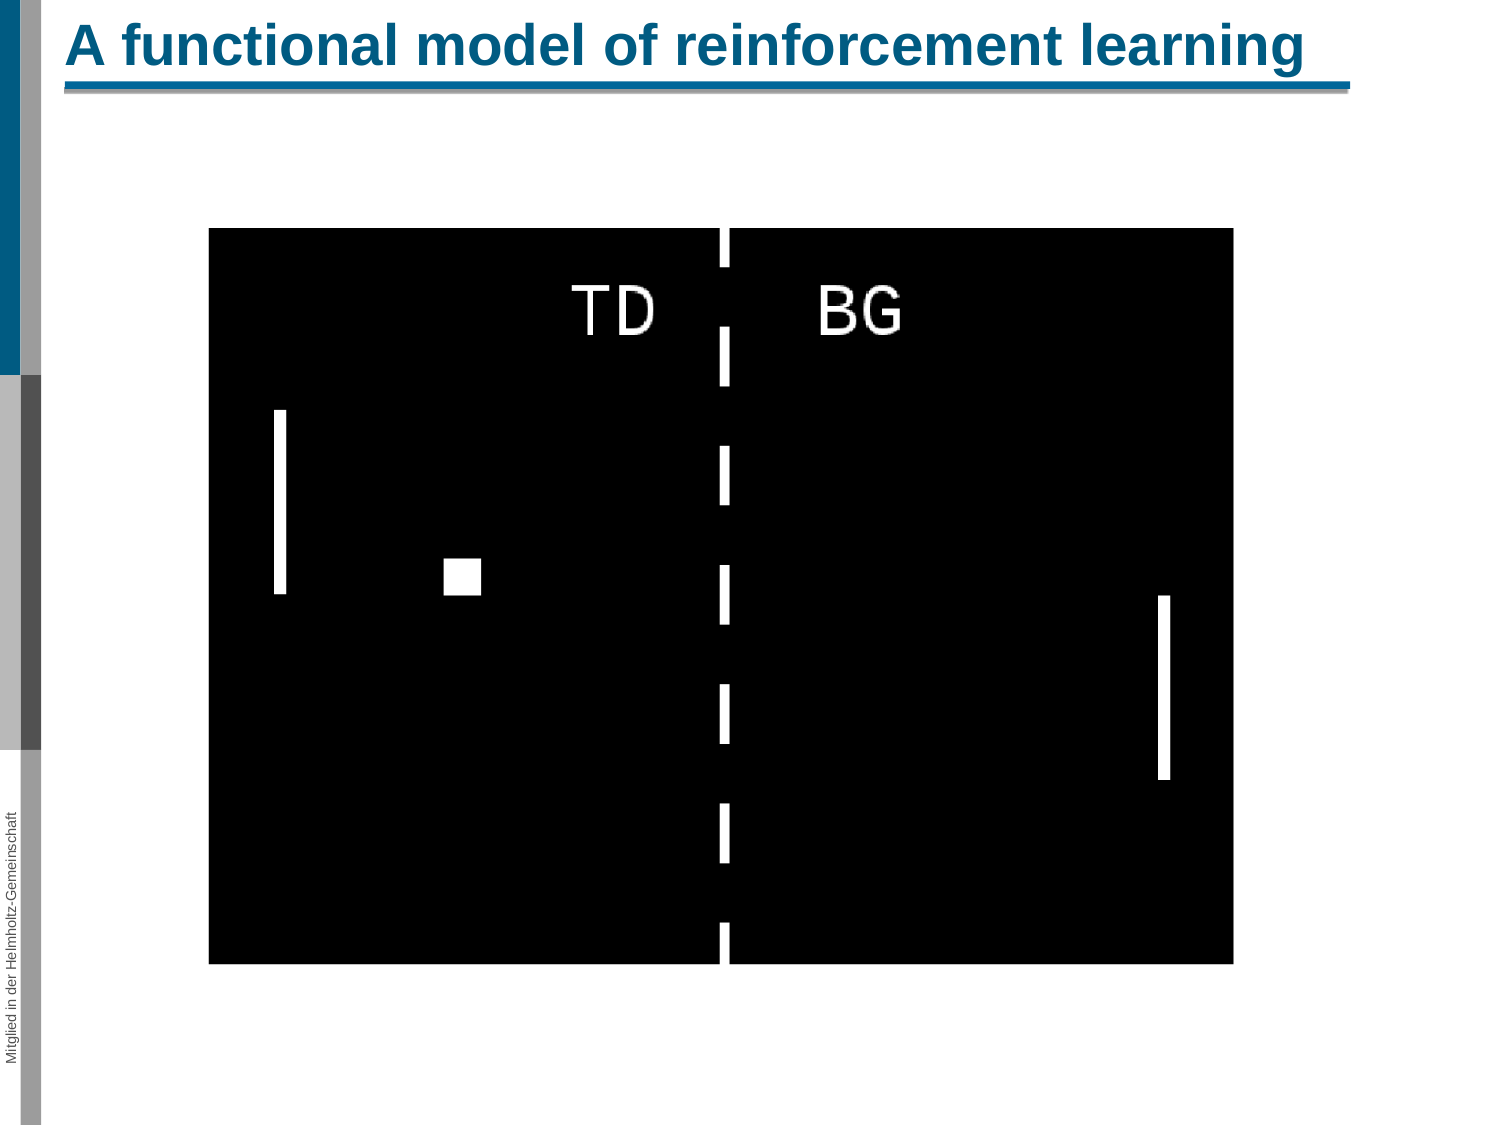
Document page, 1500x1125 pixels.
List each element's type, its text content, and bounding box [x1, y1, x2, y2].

picture [174, 209, 1246, 970]
text_box A functional model of reinforcement learning [64, 7, 1440, 102]
